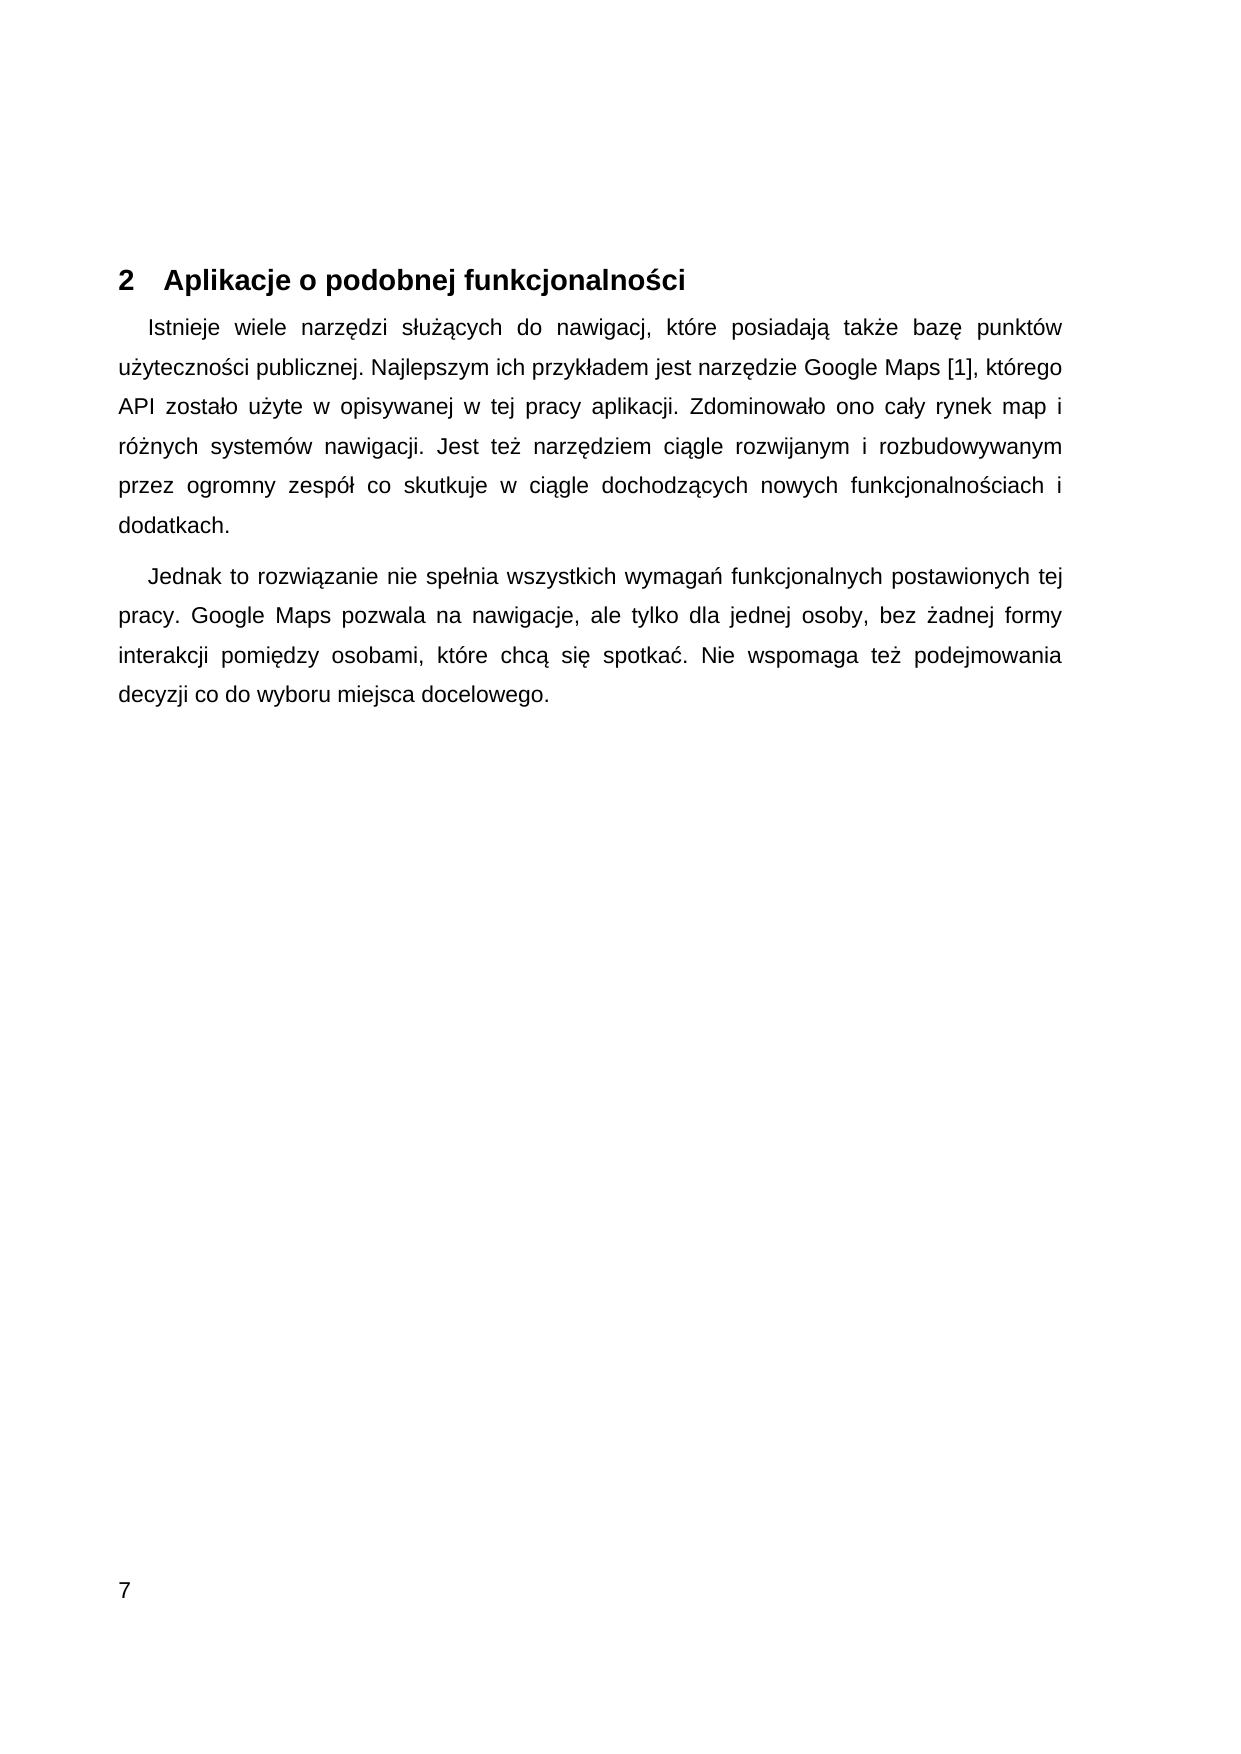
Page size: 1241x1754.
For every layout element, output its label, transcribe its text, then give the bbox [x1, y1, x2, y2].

text Istnieje wiele narzędzi służących do nawigacj, które posiadają także bazę punktów użyteczności publicznej. Najlepszym ich przykładem jest narzędzie Google Maps [1], którego API zostało użyte w opisywanej w tej pracy aplikacji. Zdominowało ono cały rynek map i różnych systemów nawigacji. Jest też narzędziem ciągle rozwijanym i rozbudowywanym przez ogromny zespół co skutkuje w ciągle dochodzących nowych funkcjonalnościach i dodatkach. [118, 314, 1063, 538]
subtitle 2 Aplikacje o podobnej funkcjonalności [118, 263, 1063, 297]
text Jednak to rozwiązanie nie spełnia wszystkich wymagań funkcjonalnych postawionych tej pracy. Google Maps pozwala na nawigacje, ale tylko dla jednej osoby, bez żadnej formy interakcji pomiędzy osobami, które chcą się spotkać. Nie wspomaga też podejmowania decyzji co do wyboru miejsca docelowego. [118, 563, 1063, 708]
